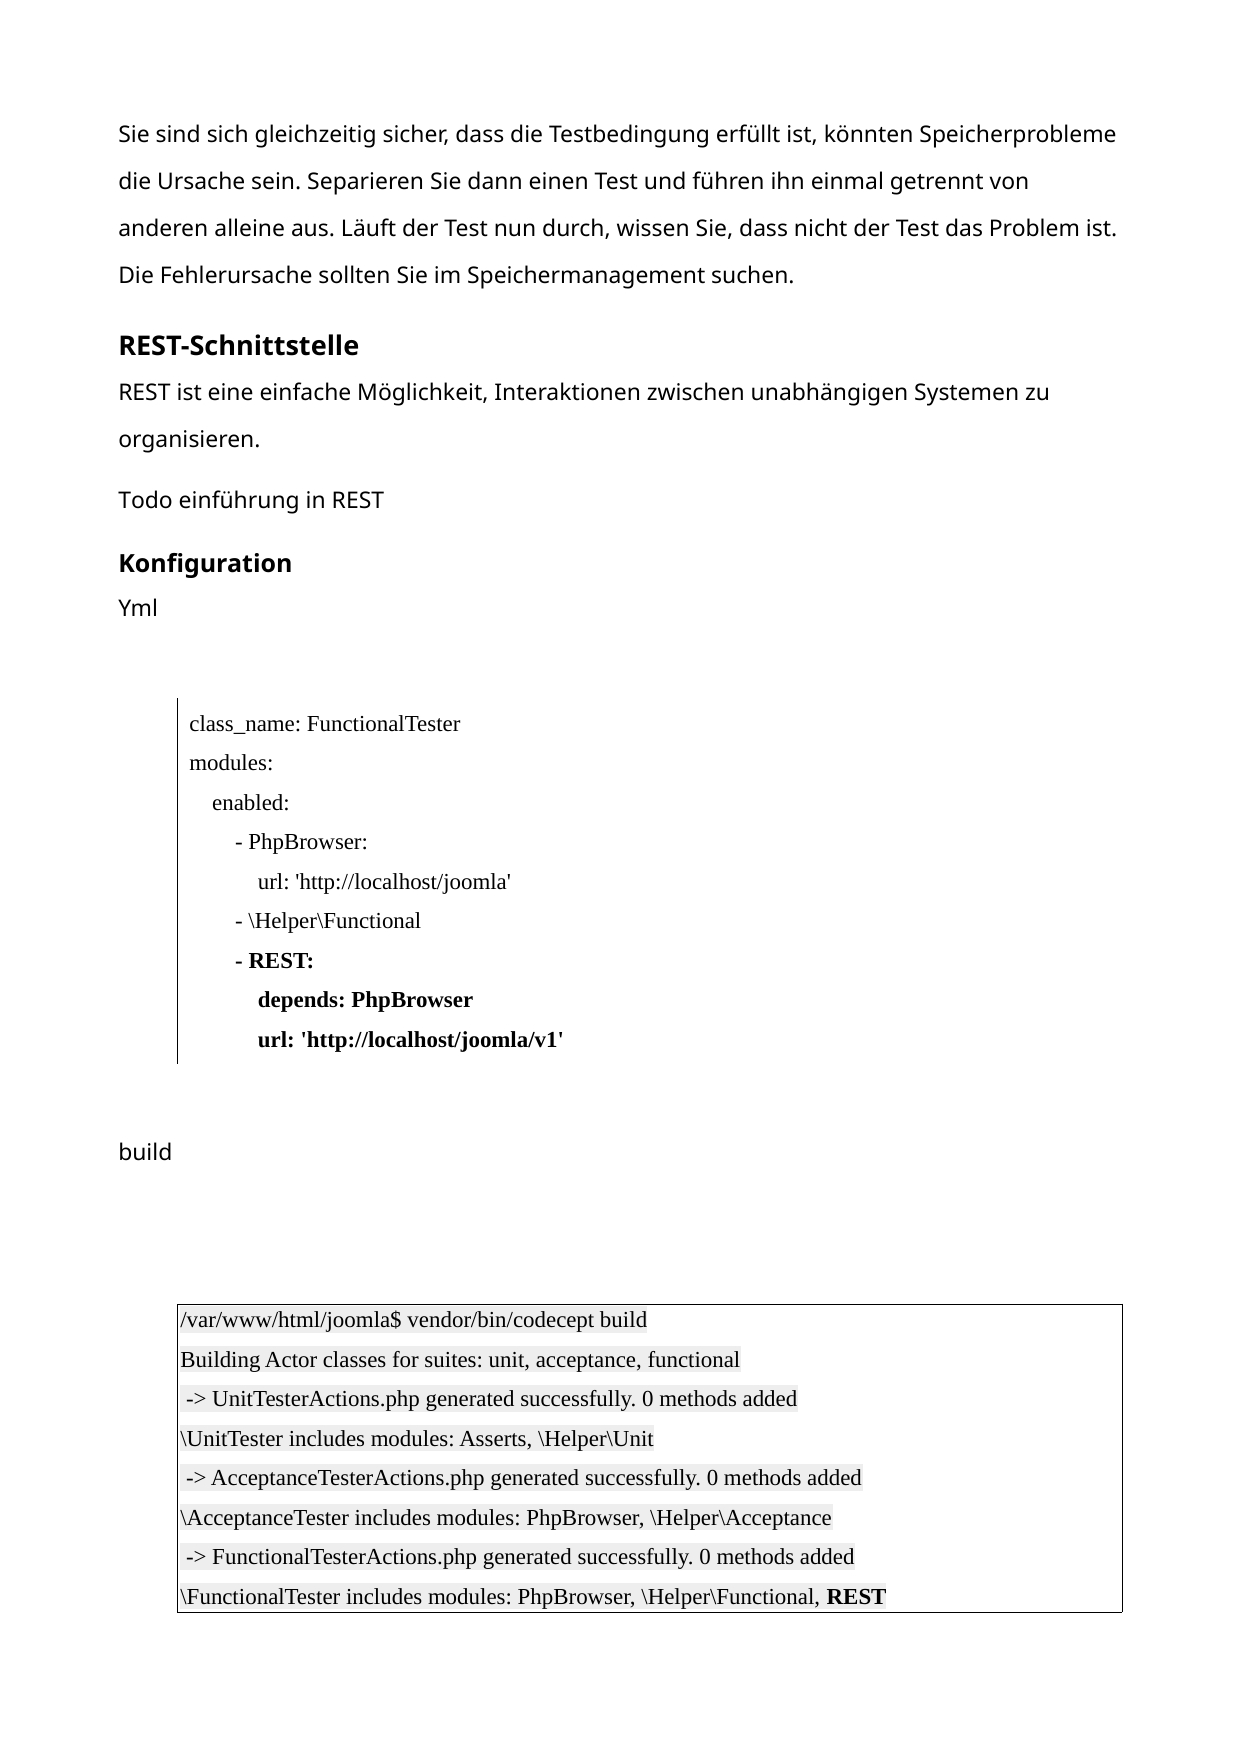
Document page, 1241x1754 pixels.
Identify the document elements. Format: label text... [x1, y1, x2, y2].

text Sie sind sich gleichzeitig sicher, dass die Testbedingung erfüllt ist, könnten Speicherprobleme die Ursache sein. Separieren Sie dann einen Test und führen ihn einmal getrennt von anderen alleine aus. Läuft der Test nun durch, wissen Sie, dass nicht der Test das Problem ist. Die Fehlerursache sollten Sie im Speichermanagement suchen. [118, 118, 1122, 290]
text /var/www/html/joomla$ vendor/bin/codecept build Building Actor classes for suites: unit, acceptance, functional -> UnitTesterActions.php generated successfully. 0 methods added \UnitTester includes modules: Asserts, \Helper\Unit -> AcceptanceTesterActions.php generated successfully. 0 methods added \AcceptanceTester includes modules: PhpBrowser, \Helper\Acceptance -> FunctionalTesterActions.php generated successfully. 0 methods added \FunctionalTester includes modules: PhpBrowser, \Helper\Functional, REST [178, 1305, 1122, 1612]
subtitle Konfiguration [118, 546, 1122, 580]
text Yml [118, 592, 1122, 623]
subtitle REST-Schnittstelle [118, 326, 1122, 363]
text build [118, 1136, 1122, 1167]
text Todo einführung in REST [118, 484, 1122, 515]
text REST ist eine einfache Möglichkeit, Interaktionen zwischen unabhängigen Systemen zu organisieren. [118, 376, 1122, 454]
text class_name: FunctionalTester modules: enabled: - PhpBrowser: url: 'http://localhost/joomla' - \Helper\Functional - REST: depends: PhpBrowser url: 'http://localhost/joomla/v1' [178, 698, 1122, 1064]
